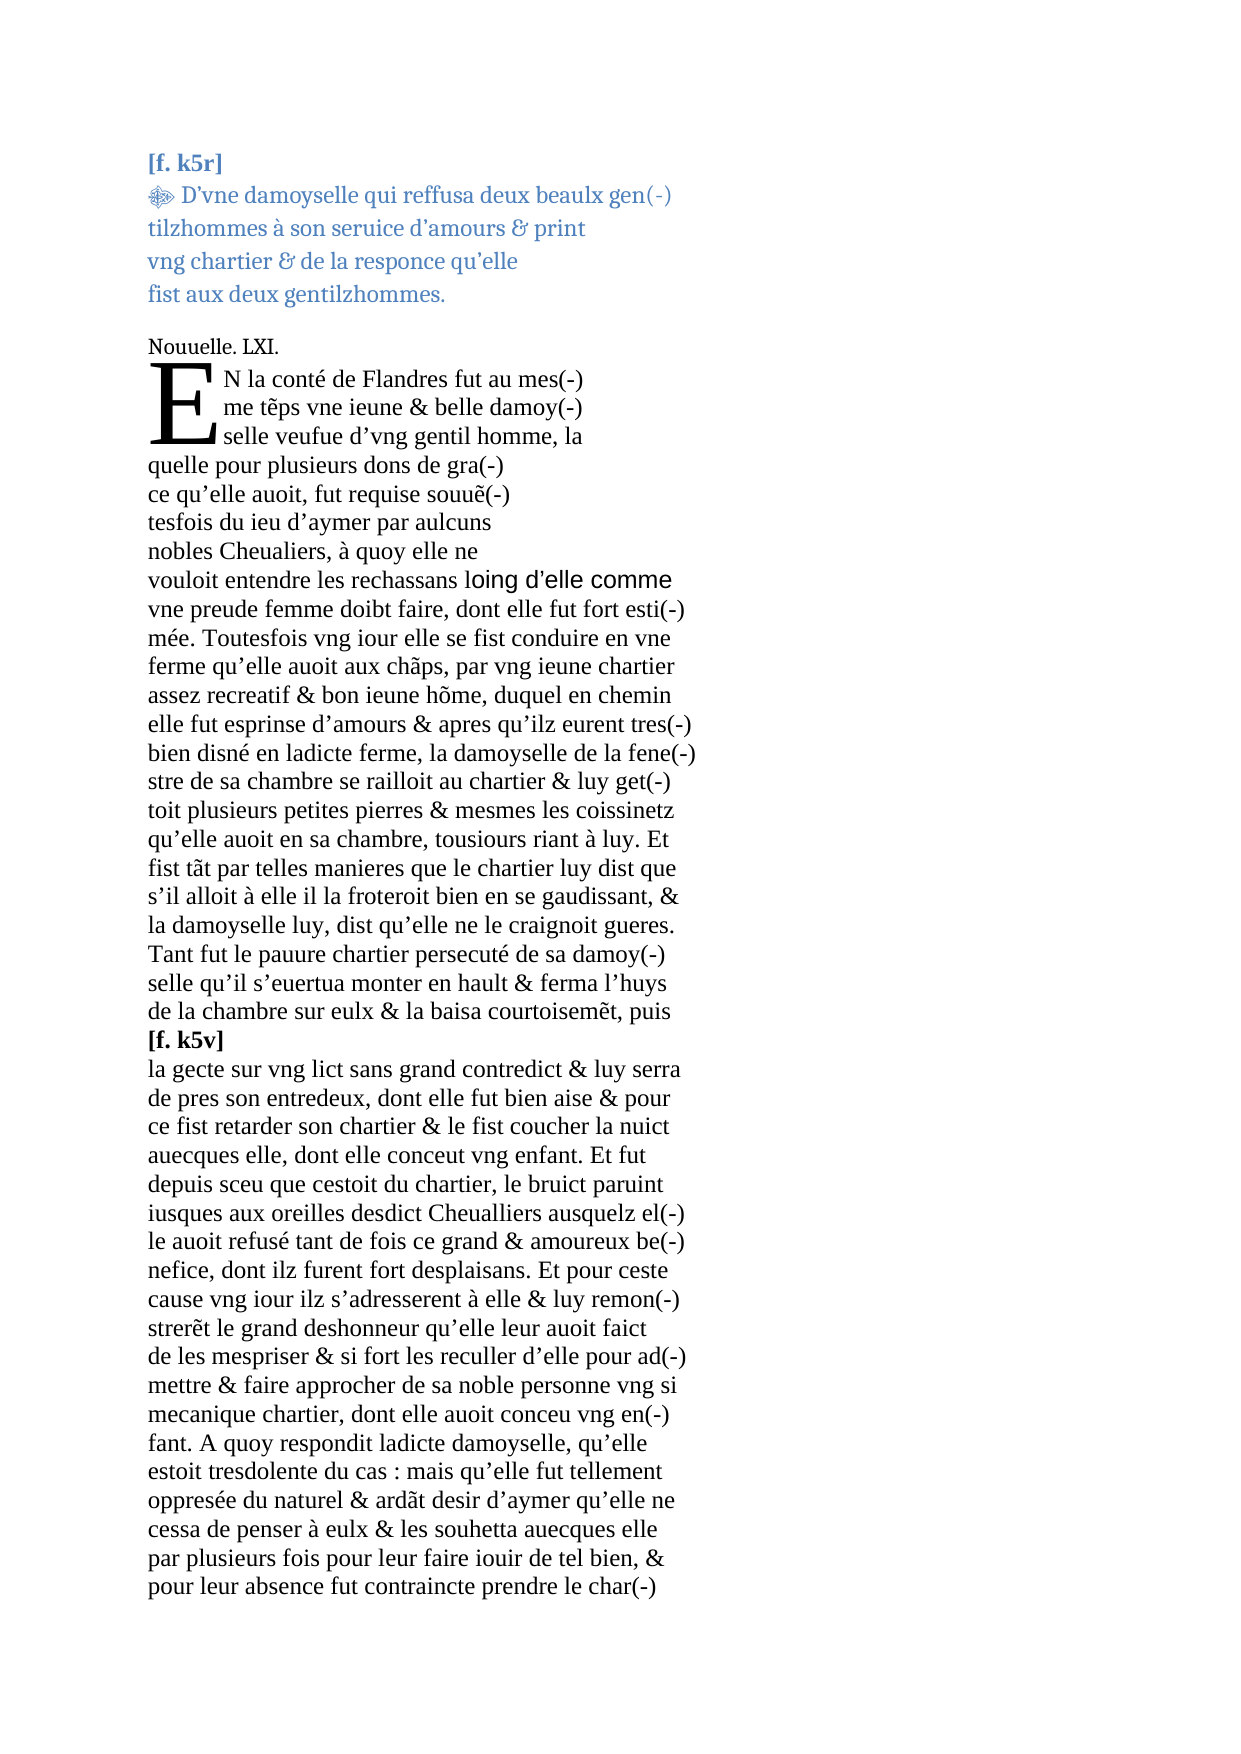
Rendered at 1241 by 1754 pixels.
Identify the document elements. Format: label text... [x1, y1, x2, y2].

subtitle [f. k5r] ❧ D’vne damoyselle qui reffusa deux beaulx gen(-) tilzhommes à son seruice d’amours & print vng chartier & de la responce qu’elle fist aux deux gentilzhommes. [148, 148, 1093, 308]
subtitle Nouuelle. LXI. [148, 333, 1093, 360]
text EN la conté de Flandres fut au mes(-) me tẽps vne ieune & belle damoy(-) selle veufue d’vng gentil homme, la quelle pour plusieurs dons de gra(-) ce qu’elle auoit, fut requise souuẽ(-) tesfois du ieu d’aymer par aulcuns nobles Cheualiers, à quoy elle ne vouloit entendre les rechassans loing d’elle comme vne preude femme doibt faire, dont elle fut fort esti(-) mée. Toutesfois vng iour elle se fist conduire en vne ferme qu’elle auoit aux chãps, par vng ieune chartier assez recreatif & bon ieune hõme, duquel en chemin elle fut esprinse d’amours & apres qu’ilz eurent tres(-) bien disné en ladicte ferme, la damoyselle de la fene(-) stre de sa chambre se railloit au chartier & luy get(-) toit plusieurs petites pierres & mesmes les coissinetz qu’elle auoit en sa chambre, tousiours riant à luy. Et fist tãt par telles manieres que le chartier luy dist que s’il alloit à elle il la froteroit bien en se gaudissant, & la damoyselle luy, dist qu’elle ne le craignoit gueres. Tant fut le pauure chartier persecuté de sa damoy(-) selle qu’il s’euertua monter en hault & ferma l’huys de la chambre sur eulx & la baisa courtoisemẽt, puis [f. k5v] la gecte sur vng lict sans grand contredict & luy serra de pres son entredeux, dont elle fut bien aise & pour ce fist retarder son chartier & le fist coucher la nuict auecques elle, dont elle conceut vng enfant. Et fut depuis sceu que cestoit du chartier, le bruict paruint iusques aux oreilles desdict Cheualliers ausquelz el(-) le auoit refusé tant de fois ce grand & amoureux be(-) nefice, dont ilz furent fort desplaisans. Et pour ceste cause vng iour ilz s’adresserent à elle & luy remon(-) strerẽt le grand deshonneur qu’elle leur auoit faict de les mespriser & si fort les reculler d’elle pour ad(-) mettre & faire approcher de sa noble personne vng si mecanique chartier, dont elle auoit conceu vng en(-) fant. A quoy respondit ladicte damoyselle, qu’elle estoit tresdolente du cas : mais qu’elle fut tellement oppresée du naturel & ardãt desir d’aymer qu’elle ne cessa de penser à eulx & les souhetta auecques elle par plusieurs fois pour leur faire iouir de tel bien, & pour leur absence fut contraincte prendre le char(-) [148, 364, 1093, 1600]
